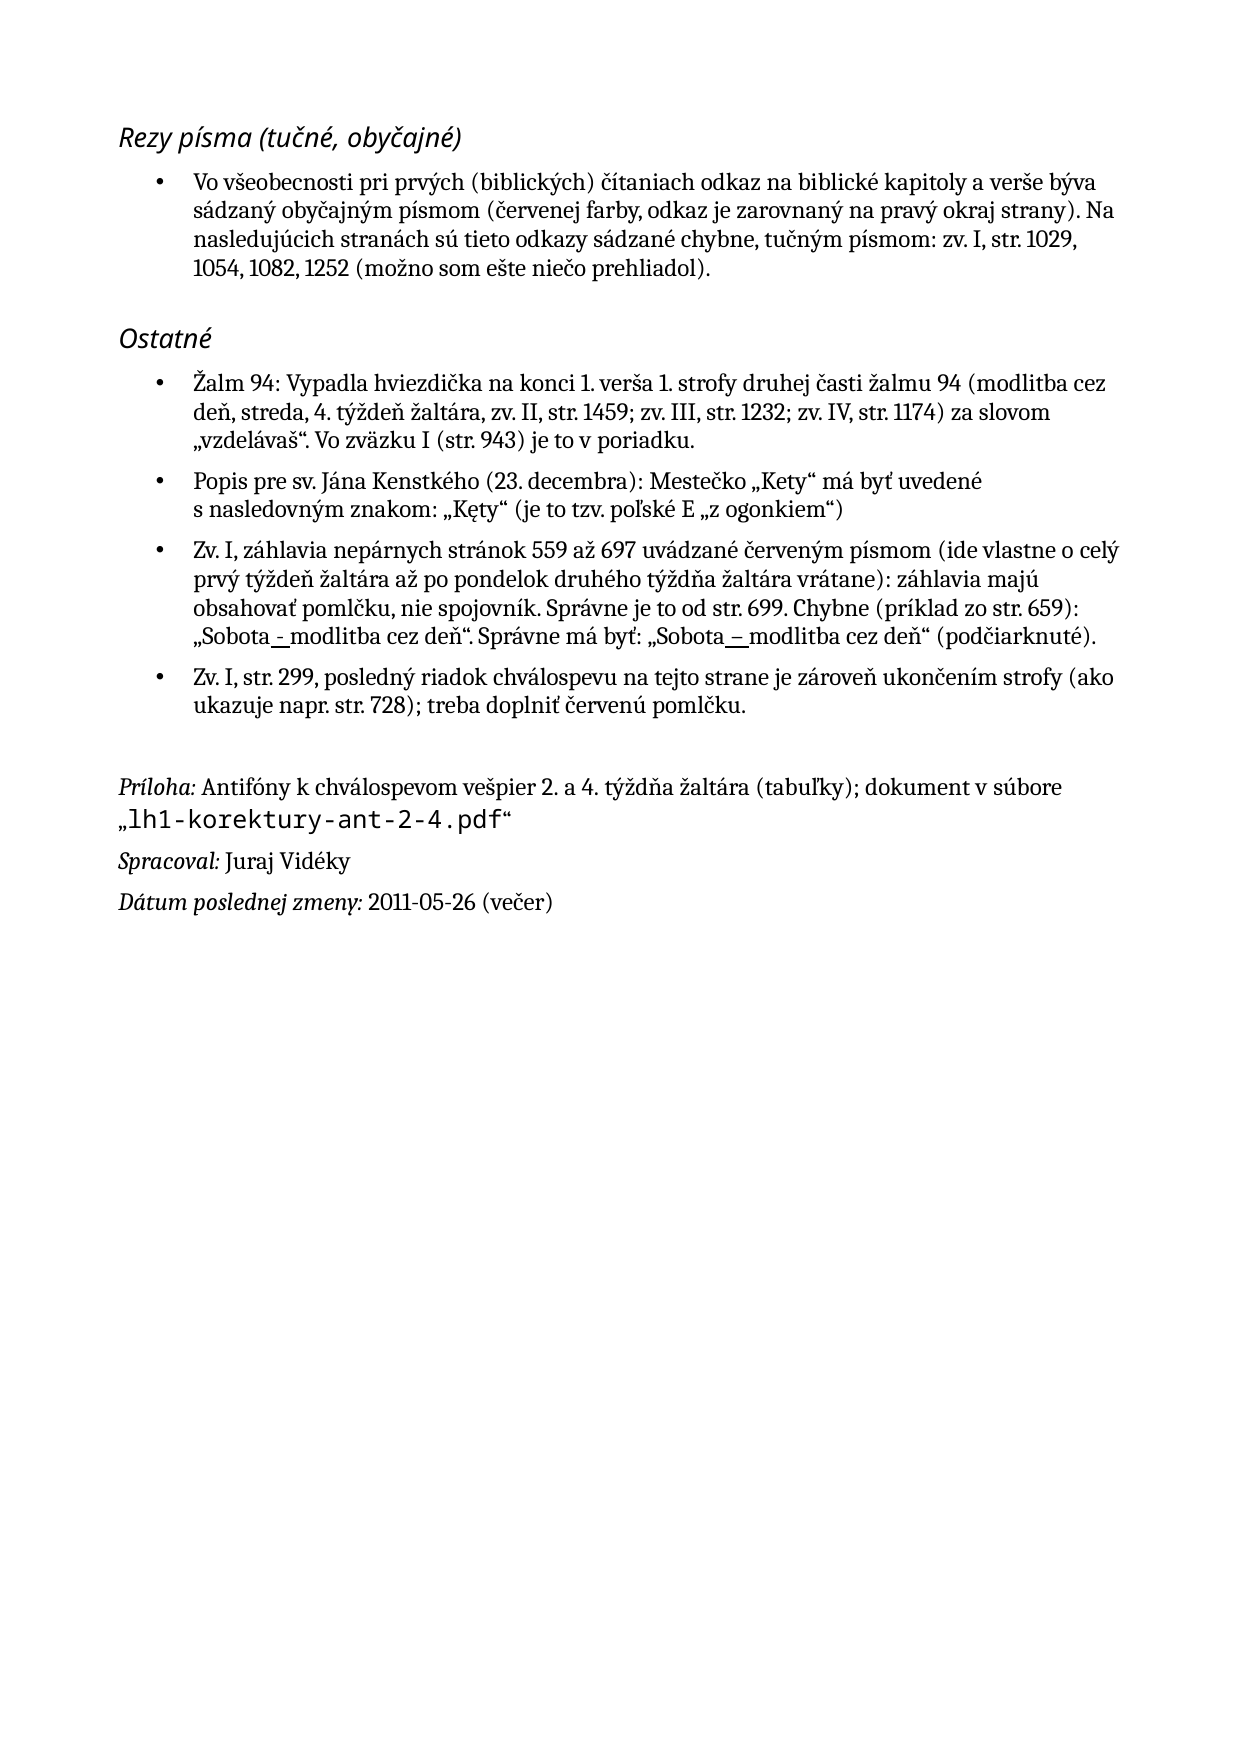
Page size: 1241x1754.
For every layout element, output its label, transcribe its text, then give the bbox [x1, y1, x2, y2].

list Zv. I, záhlavia nepárnych stránok 559 až 697 uvádzané červeným písmom (ide vlastne o celý prvý týždeň žaltára až po pondelok druhého týždňa žaltára vrátane): záhlavia majú obsahovať pomlčku, nie spojovník. Správne je to od str. 699. Chybne (príklad zo str. 659): „Sobota - modlitba cez deň“. Správne má byť: „Sobota – modlitba cez deň“ (podčiarknuté). [156, 536, 1122, 651]
list Zv. I, str. 299, posledný riadok chválospevu na tejto strane je zároveň ukončením strofy (ako ukazuje napr. str. 728); treba doplniť červenú pomlčku. [156, 663, 1122, 720]
list Žalm 94: Vypadla hviezdička na konci 1. verša 1. strofy druhej časti žalmu 94 (modlitba cez deň, streda, 4. týždeň žaltára, zv. II, str. 1459; zv. III, str. 1232; zv. IV, str. 1174) za slovom „vzdelávaš“. Vo zväzku I (str. 943) je to v poriadku. [156, 369, 1122, 455]
text Príloha: Antifóny k chválospevom vešpier 2. a 4. týždňa žaltára (tabuľky); dokument v súbore „lh1-korektury-ant-2-4.pdf“ [118, 772, 1122, 835]
list Vo všeobecnosti pri prvých (biblických) čítaniach odkaz na biblické kapitoly a verše býva sádzaný obyčajným písmom (červenej farby, odkaz je zarovnaný na pravý okraj strany). Na nasledujúcich stranách sú tieto odkazy sádzané chybne, tučným písmom: zv. I, str. 1029, 1054, 1082, 1252 (možno som ešte niečo prehliadol). [156, 167, 1122, 282]
subtitle Rezy písma (tučné, obyčajné) [118, 118, 1122, 155]
text Dátum poslednej zmeny: 2011-05-26 (večer) [118, 888, 1122, 916]
subtitle Ostatné [118, 319, 1122, 356]
text Spracoval: Juraj Vidéky [118, 847, 1122, 876]
list Popis pre sv. Jána Kenstkého (23. decembra): Mestečko „Kety“ má byť uvedené s nasledovným znakom: „Kęty“ (je to tzv. poľské E „z ogonkiem“) [156, 467, 1122, 524]
